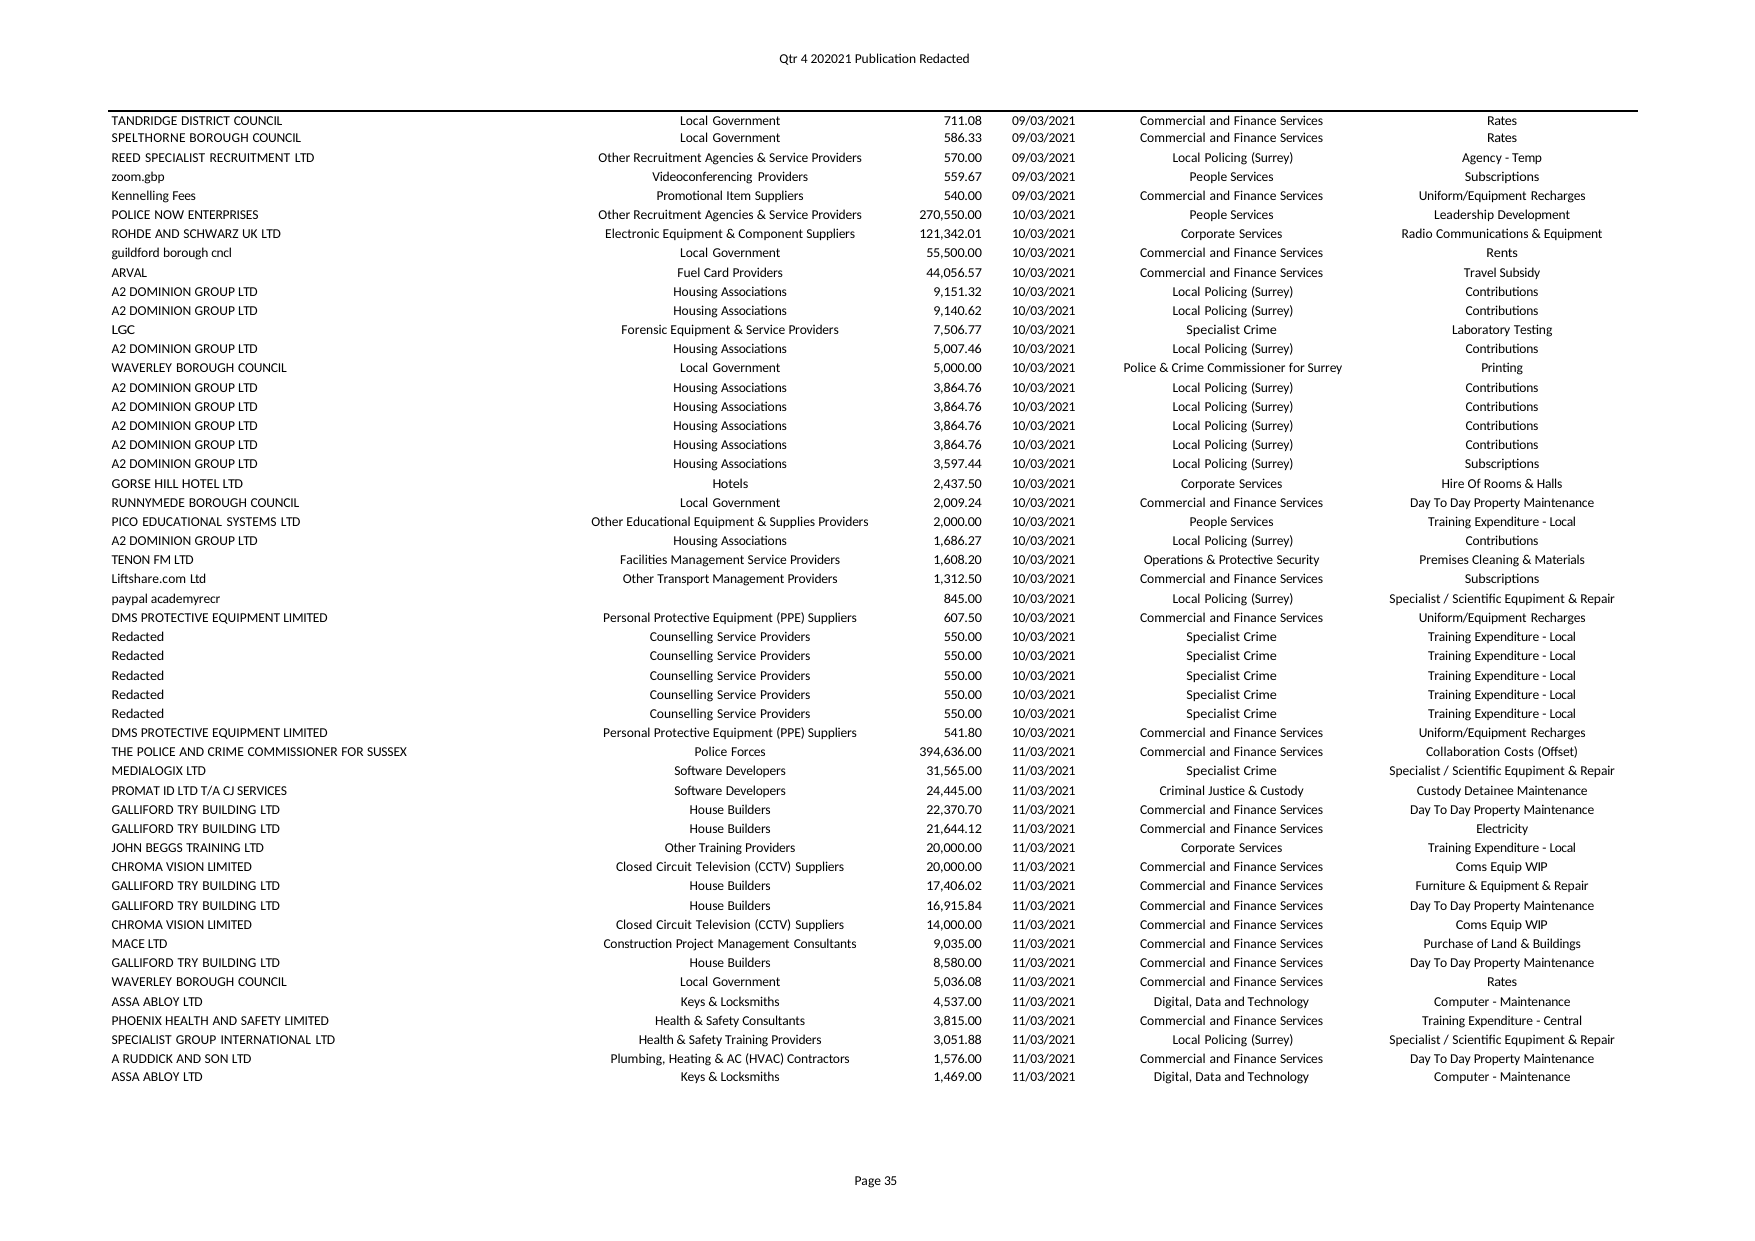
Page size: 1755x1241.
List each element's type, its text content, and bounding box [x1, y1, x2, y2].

table_cell Commercial and Finance Services [1096, 570, 1367, 589]
table_cell Commercial and Finance Services [1096, 973, 1367, 992]
table_cell 10/03/2021 [988, 705, 1096, 724]
table_cell 10/03/2021 [988, 570, 1096, 589]
table_cell 11/03/2021 [988, 935, 1096, 954]
table_cell 10/03/2021 [988, 436, 1096, 455]
table_cell MACE LTD [108, 935, 561, 954]
table_cell Local Government [561, 244, 897, 263]
table_cell Computer - Maintenance [1367, 1069, 1637, 1087]
table_cell 09/03/2021 [988, 112, 1096, 129]
table_cell PHOENIX HEALTH AND SAFETY LIMITED [108, 1011, 561, 1031]
table_cell Corporate Services [1096, 225, 1367, 244]
table_cell 10/03/2021 [988, 666, 1096, 685]
table_cell Police Forces [561, 743, 897, 762]
table_cell Custody Detainee Maintenance [1367, 781, 1637, 800]
table_cell Uniform/Equipment Recharges [1367, 724, 1637, 743]
table_cell Electricity [1367, 820, 1637, 839]
table_cell 394,636.00 [897, 743, 988, 762]
table_cell 10/03/2021 [988, 628, 1096, 647]
table_cell Liftshare.com Ltd [108, 570, 561, 589]
table_cell 10/03/2021 [988, 206, 1096, 225]
table_cell Contributions [1367, 302, 1637, 321]
table_cell Commercial and Finance Services [1096, 954, 1367, 973]
table_cell GALLIFORD TRY BUILDING LTD [108, 954, 561, 973]
table_cell Housing Associations [561, 340, 897, 359]
table_cell Furniture & Equipment & Repair [1367, 877, 1637, 896]
table_cell 10/03/2021 [988, 551, 1096, 570]
table_cell Personal Protective Equipment (PPE) Suppliers [561, 724, 897, 743]
table_cell Redacted [108, 666, 561, 685]
table_cell Specialist Crime [1096, 685, 1367, 704]
table_cell Closed Circuit Television (CCTV) Suppliers [561, 915, 897, 934]
table_cell 3,864.76 [897, 398, 988, 417]
table_cell Collaboration Costs (Offset) [1367, 743, 1637, 762]
table_cell Local Policing (Surrey) [1096, 589, 1367, 608]
table_cell 11/03/2021 [988, 896, 1096, 915]
table_cell Local Government [561, 112, 897, 129]
table_cell House Builders [561, 820, 897, 839]
table_cell 11/03/2021 [988, 858, 1096, 877]
table_cell 10/03/2021 [988, 302, 1096, 321]
table_cell 10/03/2021 [988, 494, 1096, 513]
table_cell House Builders [561, 954, 897, 973]
table_cell Printing [1367, 359, 1637, 378]
table_cell House Builders [561, 877, 897, 896]
table_cell Housing Associations [561, 283, 897, 302]
table_cell 11/03/2021 [988, 800, 1096, 819]
table_cell Other Recruitment Agencies & Service Providers [561, 206, 897, 225]
table_cell Other Training Providers [561, 839, 897, 858]
table_cell A2 DOMINION GROUP LTD [108, 398, 561, 417]
table_cell 3,597.44 [897, 455, 988, 474]
table_cell Health & Safety Training Providers [561, 1031, 897, 1050]
table_cell Other Educational Equipment & Supplies Providers [561, 513, 897, 532]
table_cell Commercial and Finance Services [1096, 743, 1367, 762]
table_cell 3,864.76 [897, 378, 988, 397]
table_cell 10/03/2021 [988, 532, 1096, 551]
table_cell 10/03/2021 [988, 321, 1096, 340]
table_cell 09/03/2021 [988, 129, 1096, 148]
table_cell Contributions [1367, 398, 1637, 417]
table_cell zoom.gbp [108, 168, 561, 187]
table_cell 21,644.12 [897, 820, 988, 839]
table_cell JOHN BEGGS TRAINING LTD [108, 839, 561, 858]
table_cell Commercial and Finance Services [1096, 609, 1367, 628]
table_cell Subscriptions [1367, 455, 1637, 474]
table_cell 570.00 [897, 148, 988, 167]
table_cell Day To Day Property Maintenance [1367, 1050, 1637, 1069]
table_cell Other Transport Management Providers [561, 570, 897, 589]
table_cell PROMAT ID LTD T/A CJ SERVICES [108, 781, 561, 800]
table_cell Local Policing (Surrey) [1096, 532, 1367, 551]
table_cell TANDRIDGE DISTRICT COUNCIL [108, 112, 561, 129]
table_cell Local Policing (Surrey) [1096, 398, 1367, 417]
table_cell 09/03/2021 [988, 148, 1096, 167]
table_cell paypal academyrecr [108, 589, 561, 608]
table_cell 10/03/2021 [988, 647, 1096, 666]
table_cell ASSA ABLOY LTD [108, 992, 561, 1011]
table_cell Premises Cleaning & Materials [1367, 551, 1637, 570]
table_cell Purchase of Land & Buildings [1367, 935, 1637, 954]
table_cell Operations & Protective Security [1096, 551, 1367, 570]
table_cell 11/03/2021 [988, 820, 1096, 839]
table_cell ROHDE AND SCHWARZ UK LTD [108, 225, 561, 244]
table_cell CHROMA VISION LIMITED [108, 915, 561, 934]
table_cell PICO EDUCATIONAL SYSTEMS LTD [108, 513, 561, 532]
table_cell 586.33 [897, 129, 988, 148]
table_cell Training Expenditure - Local [1367, 628, 1637, 647]
table_cell Training Expenditure - Local [1367, 839, 1637, 858]
table_cell 10/03/2021 [988, 417, 1096, 436]
table_cell Counselling Service Providers [561, 705, 897, 724]
table_cell 3,051.88 [897, 1031, 988, 1050]
table_cell Laboratory Testing [1367, 321, 1637, 340]
table_cell 121,342.01 [897, 225, 988, 244]
table_cell Day To Day Property Maintenance [1367, 800, 1637, 819]
table_cell Specialist Crime [1096, 666, 1367, 685]
table_cell SPELTHORNE BOROUGH COUNCIL [108, 129, 561, 148]
table_cell 7,506.77 [897, 321, 988, 340]
table_cell 11/03/2021 [988, 992, 1096, 1011]
table_cell MEDIALOGIX LTD [108, 762, 561, 781]
table_cell Commercial and Finance Services [1096, 187, 1367, 206]
table_cell Commercial and Finance Services [1096, 800, 1367, 819]
table_cell Radio Communications & Equipment [1367, 225, 1637, 244]
table_cell DMS PROTECTIVE EQUIPMENT LIMITED [108, 609, 561, 628]
table_cell Commercial and Finance Services [1096, 724, 1367, 743]
table_cell 3,864.76 [897, 417, 988, 436]
table_cell Coms Equip WIP [1367, 915, 1637, 934]
table_cell Corporate Services [1096, 474, 1367, 493]
table_cell Specialist Crime [1096, 762, 1367, 781]
table_cell People Services [1096, 206, 1367, 225]
table_cell CHROMA VISION LIMITED [108, 858, 561, 877]
table_cell 10/03/2021 [988, 378, 1096, 397]
table_cell Police & Crime Commissioner for Surrey [1096, 359, 1367, 378]
table_cell Training Expenditure - Local [1367, 685, 1637, 704]
table_cell REED SPECIALIST RECRUITMENT LTD [108, 148, 561, 167]
table_cell A2 DOMINION GROUP LTD [108, 302, 561, 321]
table_cell GALLIFORD TRY BUILDING LTD [108, 800, 561, 819]
table_cell 09/03/2021 [988, 168, 1096, 187]
table_cell Counselling Service Providers [561, 628, 897, 647]
table_cell Hire Of Rooms & Halls [1367, 474, 1637, 493]
table_cell Commercial and Finance Services [1096, 494, 1367, 513]
table_cell Training Expenditure - Local [1367, 513, 1637, 532]
table_cell [561, 589, 897, 608]
table_cell 11/03/2021 [988, 915, 1096, 934]
table_cell Counselling Service Providers [561, 647, 897, 666]
table_cell GALLIFORD TRY BUILDING LTD [108, 877, 561, 896]
table_cell Keys & Locksmiths [561, 992, 897, 1011]
table_cell Redacted [108, 628, 561, 647]
table_cell TENON FM LTD [108, 551, 561, 570]
table_cell 20,000.00 [897, 858, 988, 877]
table_cell Redacted [108, 685, 561, 704]
table_cell 10/03/2021 [988, 263, 1096, 282]
table_cell A2 DOMINION GROUP LTD [108, 532, 561, 551]
table_cell 559.67 [897, 168, 988, 187]
table_cell Housing Associations [561, 532, 897, 551]
table_cell Specialist Crime [1096, 647, 1367, 666]
table_cell 11/03/2021 [988, 973, 1096, 992]
table_cell Subscriptions [1367, 168, 1637, 187]
table_cell Contributions [1367, 340, 1637, 359]
table_cell 10/03/2021 [988, 455, 1096, 474]
table_cell GORSE HILL HOTEL LTD [108, 474, 561, 493]
table_cell People Services [1096, 168, 1367, 187]
table_cell Redacted [108, 705, 561, 724]
table_cell Contributions [1367, 436, 1637, 455]
table_cell A2 DOMINION GROUP LTD [108, 378, 561, 397]
table_cell Local Government [561, 973, 897, 992]
table_cell Electronic Equipment & Component Suppliers [561, 225, 897, 244]
table_cell Subscriptions [1367, 570, 1637, 589]
table_cell Rates [1367, 112, 1637, 129]
table_cell 1,608.20 [897, 551, 988, 570]
table_cell Keys & Locksmiths [561, 1069, 897, 1087]
table_cell Housing Associations [561, 436, 897, 455]
table_cell Other Recruitment Agencies & Service Providers [561, 148, 897, 167]
table_cell Local Government [561, 359, 897, 378]
table_cell Commercial and Finance Services [1096, 129, 1367, 148]
table_cell 1,686.27 [897, 532, 988, 551]
table_cell Specialist / Scientific Equpiment & Repair [1367, 762, 1637, 781]
table_cell 8,580.00 [897, 954, 988, 973]
table_cell 11/03/2021 [988, 1011, 1096, 1031]
table_cell Hotels [561, 474, 897, 493]
table_cell Housing Associations [561, 455, 897, 474]
table_cell Commercial and Finance Services [1096, 877, 1367, 896]
table_cell GALLIFORD TRY BUILDING LTD [108, 820, 561, 839]
table_cell Corporate Services [1096, 839, 1367, 858]
table_cell WAVERLEY BOROUGH COUNCIL [108, 359, 561, 378]
table_cell 17,406.02 [897, 877, 988, 896]
table_cell 10/03/2021 [988, 283, 1096, 302]
table_cell 550.00 [897, 666, 988, 685]
table_cell 16,915.84 [897, 896, 988, 915]
table_cell Commercial and Finance Services [1096, 858, 1367, 877]
table_cell 9,151.32 [897, 283, 988, 302]
table_cell Training Expenditure - Local [1367, 666, 1637, 685]
table_cell 5,036.08 [897, 973, 988, 992]
table_cell Specialist Crime [1096, 628, 1367, 647]
table_cell 10/03/2021 [988, 513, 1096, 532]
table_cell Contributions [1367, 532, 1637, 551]
table_cell 10/03/2021 [988, 589, 1096, 608]
table_cell Local Policing (Surrey) [1096, 283, 1367, 302]
table_cell Commercial and Finance Services [1096, 1011, 1367, 1031]
table_cell 10/03/2021 [988, 724, 1096, 743]
table_cell Computer - Maintenance [1367, 992, 1637, 1011]
table_cell POLICE NOW ENTERPRISES [108, 206, 561, 225]
table_cell 3,815.00 [897, 1011, 988, 1031]
table_cell 550.00 [897, 628, 988, 647]
table_cell 607.50 [897, 609, 988, 628]
table_cell 11/03/2021 [988, 954, 1096, 973]
table_cell Fuel Card Providers [561, 263, 897, 282]
table_cell Uniform/Equipment Recharges [1367, 609, 1637, 628]
table_cell Day To Day Property Maintenance [1367, 896, 1637, 915]
table_cell Personal Protective Equipment (PPE) Suppliers [561, 609, 897, 628]
table_cell 10/03/2021 [988, 685, 1096, 704]
table_cell 1,312.50 [897, 570, 988, 589]
table_cell 711.08 [897, 112, 988, 129]
table_cell Housing Associations [561, 398, 897, 417]
table_cell 22,370.70 [897, 800, 988, 819]
table_cell Redacted [108, 647, 561, 666]
table_cell Plumbing, Heating & AC (HVAC) Contractors [561, 1050, 897, 1069]
table_cell ARVAL [108, 263, 561, 282]
table_cell LGC [108, 321, 561, 340]
table_cell House Builders [561, 800, 897, 819]
table_cell WAVERLEY BOROUGH COUNCIL [108, 973, 561, 992]
table_cell Local Policing (Surrey) [1096, 378, 1367, 397]
table_cell Local Policing (Surrey) [1096, 417, 1367, 436]
table_cell Uniform/Equipment Recharges [1367, 187, 1637, 206]
table_cell A2 DOMINION GROUP LTD [108, 340, 561, 359]
table_cell Commercial and Finance Services [1096, 935, 1367, 954]
table_cell Local Government [561, 494, 897, 513]
table_cell Construction Project Management Consultants [561, 935, 897, 954]
table_cell Commercial and Finance Services [1096, 1050, 1367, 1069]
table_cell Software Developers [561, 781, 897, 800]
table_cell 10/03/2021 [988, 609, 1096, 628]
table_cell Videoconferencing Providers [561, 168, 897, 187]
table_cell 44,056.57 [897, 263, 988, 282]
table_cell Commercial and Finance Services [1096, 820, 1367, 839]
table_cell 14,000.00 [897, 915, 988, 934]
table_cell Rates [1367, 973, 1637, 992]
table_cell GALLIFORD TRY BUILDING LTD [108, 896, 561, 915]
table_cell Travel Subsidy [1367, 263, 1637, 282]
table_cell 11/03/2021 [988, 1031, 1096, 1050]
table_cell guildford borough cncl [108, 244, 561, 263]
table_cell Counselling Service Providers [561, 666, 897, 685]
table_cell Local Policing (Surrey) [1096, 340, 1367, 359]
table_cell Local Policing (Surrey) [1096, 455, 1367, 474]
table_cell 31,565.00 [897, 762, 988, 781]
table_cell 550.00 [897, 685, 988, 704]
table_cell Commercial and Finance Services [1096, 263, 1367, 282]
table_cell Contributions [1367, 283, 1637, 302]
table_cell 540.00 [897, 187, 988, 206]
table_cell A RUDDICK AND SON LTD [108, 1050, 561, 1069]
table_cell A2 DOMINION GROUP LTD [108, 417, 561, 436]
table_cell 2,437.50 [897, 474, 988, 493]
table_cell 270,550.00 [897, 206, 988, 225]
table_cell 20,000.00 [897, 839, 988, 858]
table_cell Specialist Crime [1096, 705, 1367, 724]
table_cell Commercial and Finance Services [1096, 112, 1367, 129]
table_cell 2,000.00 [897, 513, 988, 532]
table_cell DMS PROTECTIVE EQUIPMENT LIMITED [108, 724, 561, 743]
table_cell 845.00 [897, 589, 988, 608]
table_cell 11/03/2021 [988, 1050, 1096, 1069]
table_cell Digital, Data and Technology [1096, 992, 1367, 1011]
table_cell Criminal Justice & Custody [1096, 781, 1367, 800]
table_cell 9,140.62 [897, 302, 988, 321]
table_cell 55,500.00 [897, 244, 988, 263]
table_cell 10/03/2021 [988, 474, 1096, 493]
table_cell Promotional Item Suppliers [561, 187, 897, 206]
table_cell Local Policing (Surrey) [1096, 302, 1367, 321]
table_cell Specialist / Scientific Equpiment & Repair [1367, 589, 1637, 608]
table_cell 550.00 [897, 705, 988, 724]
table_cell People Services [1096, 513, 1367, 532]
table_cell Training Expenditure - Local [1367, 647, 1637, 666]
table_cell SPECIALIST GROUP INTERNATIONAL LTD [108, 1031, 561, 1050]
table_cell Housing Associations [561, 302, 897, 321]
table_cell 5,000.00 [897, 359, 988, 378]
table_cell 10/03/2021 [988, 225, 1096, 244]
table_cell Training Expenditure - Central [1367, 1011, 1637, 1031]
table_cell 10/03/2021 [988, 244, 1096, 263]
table_cell Health & Safety Consultants [561, 1011, 897, 1031]
table_cell 09/03/2021 [988, 187, 1096, 206]
table_cell Commercial and Finance Services [1096, 244, 1367, 263]
table_cell Day To Day Property Maintenance [1367, 494, 1637, 513]
table_cell 11/03/2021 [988, 781, 1096, 800]
table_cell 10/03/2021 [988, 340, 1096, 359]
table_cell 10/03/2021 [988, 359, 1096, 378]
table_cell Rents [1367, 244, 1637, 263]
table_cell THE POLICE AND CRIME COMMISSIONER FOR SUSSEX [108, 743, 561, 762]
table_cell Rates [1367, 129, 1637, 148]
table_cell 2,009.24 [897, 494, 988, 513]
table_cell Local Policing (Surrey) [1096, 1031, 1367, 1050]
table_cell Local Policing (Surrey) [1096, 436, 1367, 455]
table_cell Closed Circuit Television (CCTV) Suppliers [561, 858, 897, 877]
table_cell House Builders [561, 896, 897, 915]
table_cell Digital, Data and Technology [1096, 1069, 1367, 1087]
table_cell Contributions [1367, 417, 1637, 436]
table_cell 1,576.00 [897, 1050, 988, 1069]
table_cell Leadership Development [1367, 206, 1637, 225]
table_cell Local Policing (Surrey) [1096, 148, 1367, 167]
table_cell ASSA ABLOY LTD [108, 1069, 561, 1087]
table_cell A2 DOMINION GROUP LTD [108, 283, 561, 302]
table_cell Facilities Management Service Providers [561, 551, 897, 570]
table_cell Kennelling Fees [108, 187, 561, 206]
table_cell A2 DOMINION GROUP LTD [108, 436, 561, 455]
table_cell Contributions [1367, 378, 1637, 397]
table_cell Day To Day Property Maintenance [1367, 954, 1637, 973]
table_cell Training Expenditure - Local [1367, 705, 1637, 724]
table_cell Software Developers [561, 762, 897, 781]
table_cell 11/03/2021 [988, 839, 1096, 858]
table_cell Housing Associations [561, 417, 897, 436]
table_cell Specialist / Scientific Equpiment & Repair [1367, 1031, 1637, 1050]
table_cell 1,469.00 [897, 1069, 988, 1087]
table_cell 24,445.00 [897, 781, 988, 800]
table_cell Local Government [561, 129, 897, 148]
table_cell Commercial and Finance Services [1096, 915, 1367, 934]
table_cell 4,537.00 [897, 992, 988, 1011]
table_cell 3,864.76 [897, 436, 988, 455]
table_cell 541.80 [897, 724, 988, 743]
table_cell 11/03/2021 [988, 762, 1096, 781]
table_cell 11/03/2021 [988, 743, 1096, 762]
table_cell Specialist Crime [1096, 321, 1367, 340]
table_cell RUNNYMEDE BOROUGH COUNCIL [108, 494, 561, 513]
table_cell A2 DOMINION GROUP LTD [108, 455, 561, 474]
table_cell Commercial and Finance Services [1096, 896, 1367, 915]
table_cell 9,035.00 [897, 935, 988, 954]
table_cell Coms Equip WIP [1367, 858, 1637, 877]
table_cell 5,007.46 [897, 340, 988, 359]
table_cell 550.00 [897, 647, 988, 666]
table_cell Agency - Temp [1367, 148, 1637, 167]
table_cell 10/03/2021 [988, 398, 1096, 417]
table_cell Forensic Equipment & Service Providers [561, 321, 897, 340]
table_cell Counselling Service Providers [561, 685, 897, 704]
table_cell 11/03/2021 [988, 877, 1096, 896]
table_cell 11/03/2021 [988, 1069, 1096, 1087]
table_cell Housing Associations [561, 378, 897, 397]
